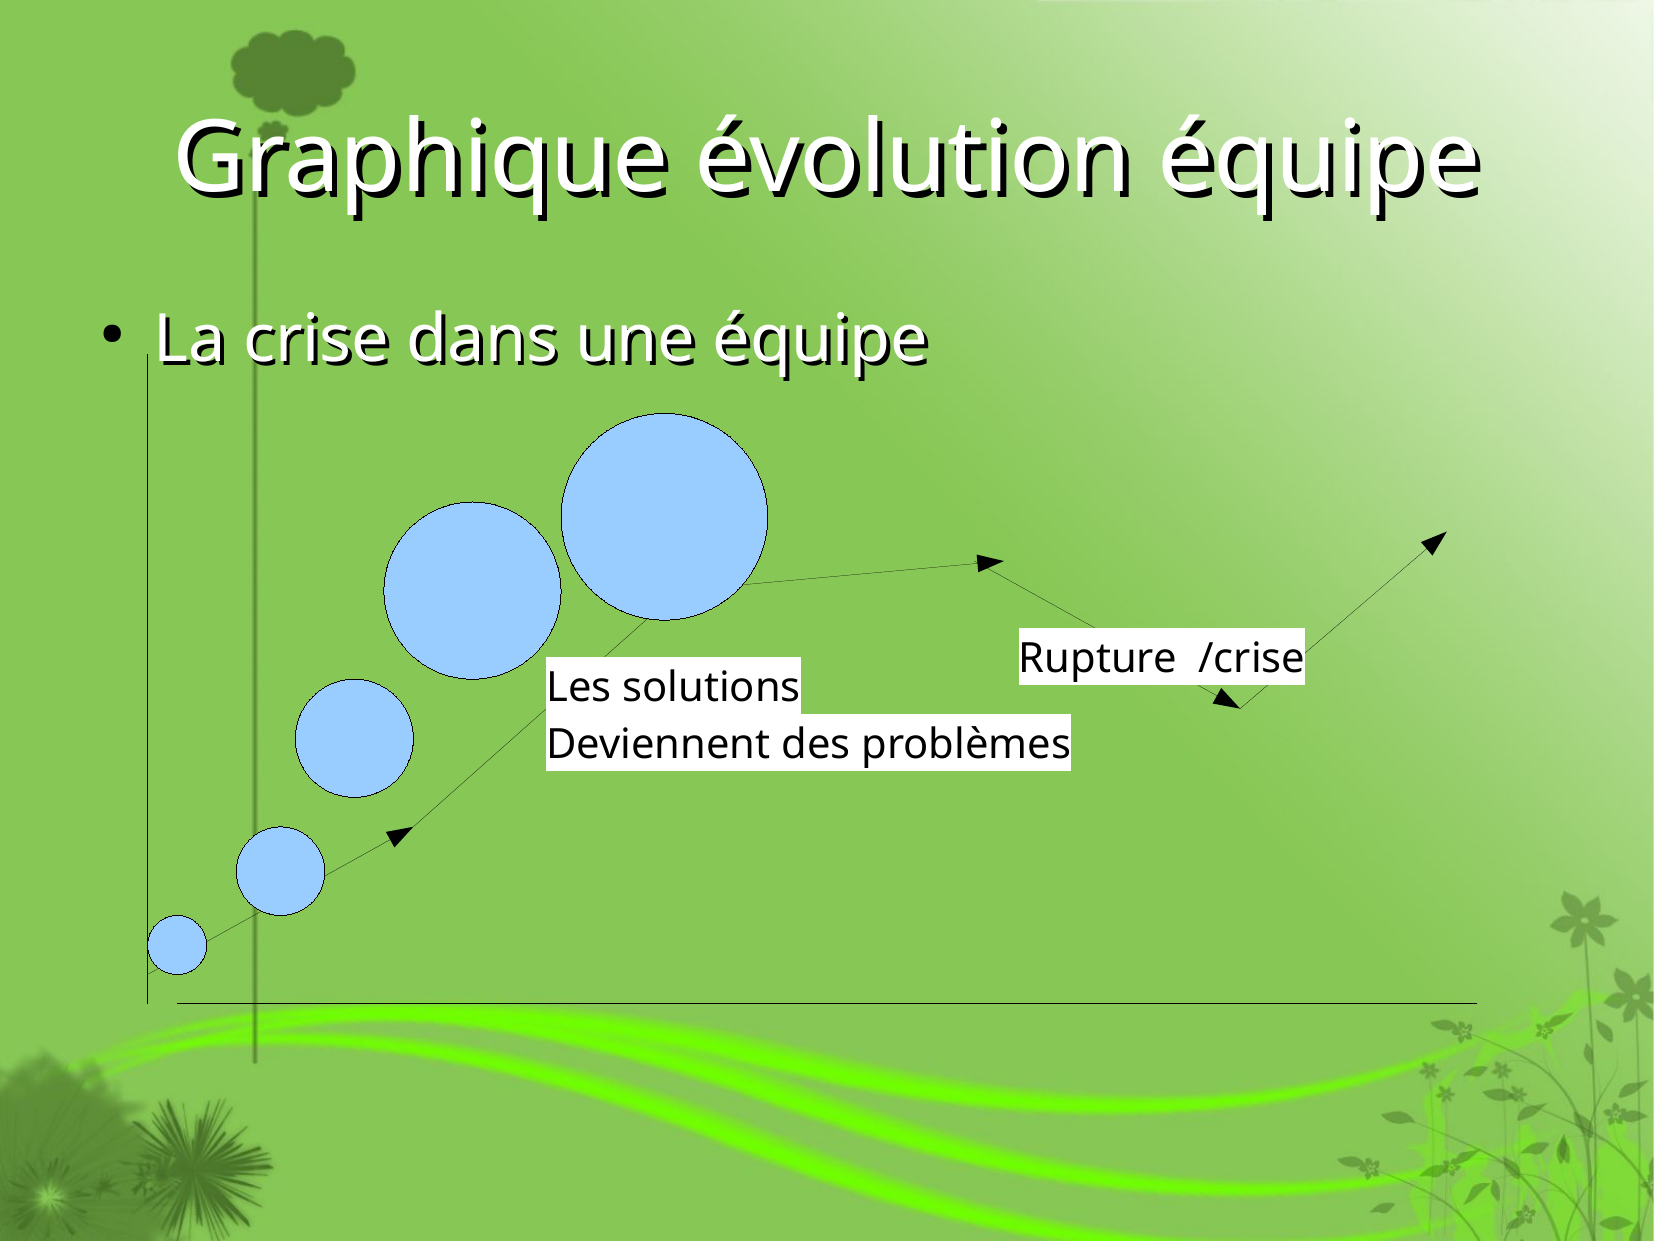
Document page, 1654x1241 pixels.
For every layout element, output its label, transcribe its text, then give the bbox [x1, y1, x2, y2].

text_box [383, 501, 562, 680]
title Graphique évolution équipe [82, 49, 1571, 257]
text_box [236, 826, 325, 916]
text_box [147, 915, 207, 975]
text_box [295, 679, 414, 798]
list La crise dans une équipe [82, 290, 1571, 1010]
text_box [561, 413, 768, 621]
text_box Les solutions Deviennent des problèmes [531, 649, 1069, 759]
text_box Rupture /crise [1003, 620, 1359, 709]
picture [0, 0, 1654, 1241]
